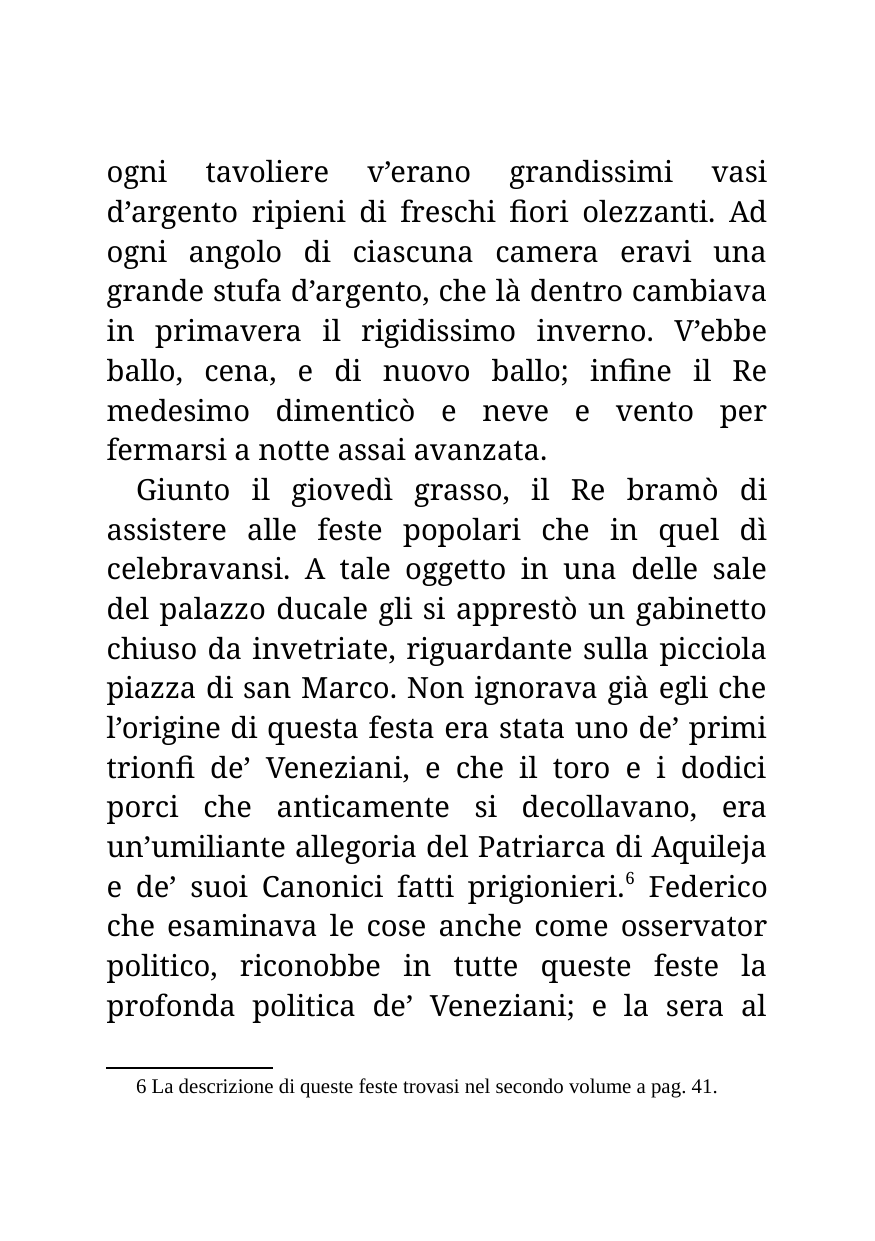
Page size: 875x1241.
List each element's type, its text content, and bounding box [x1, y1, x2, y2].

text La descrizione di queste feste trovasi nel secondo volume a pag. 41. [106, 1074, 768, 1098]
text Giunto il giovedì grasso, il Re bramò di assistere alle feste popolari che in quel dì celebravansi. A tale oggetto in una delle sale del palazzo ducale gli si apprestò un gabinetto chiuso da invetriate, riguardante sulla picciola piazza di san Marco. Non ignorava già egli che l’origine di questa festa era stata uno de’ primi trionfi de’ Veneziani, e che il toro e i dodici porci che anticamente si decollavano, era un’umiliante allegoria del Patriarca di Aquileja e de’ suoi Canonici fatti prigionieri. Federico che esaminava le cose anche come osservator politico, riconobbe in tutte queste feste la profonda politica de’ Veneziani; e la sera al [106, 469, 768, 1025]
text ogni tavoliere v’erano grandissimi vasi d’argento ripieni di freschi fiori olezzanti. Ad ogni angolo di ciascuna camera eravi una grande stufa d’argento, che là dentro cambiava in primavera il rigidissimo inverno. V’ebbe ballo, cena, e di nuovo ballo; infine il Re medesimo dimenticò e neve e vento per fermarsi a notte assai avanzata. [106, 152, 768, 469]
